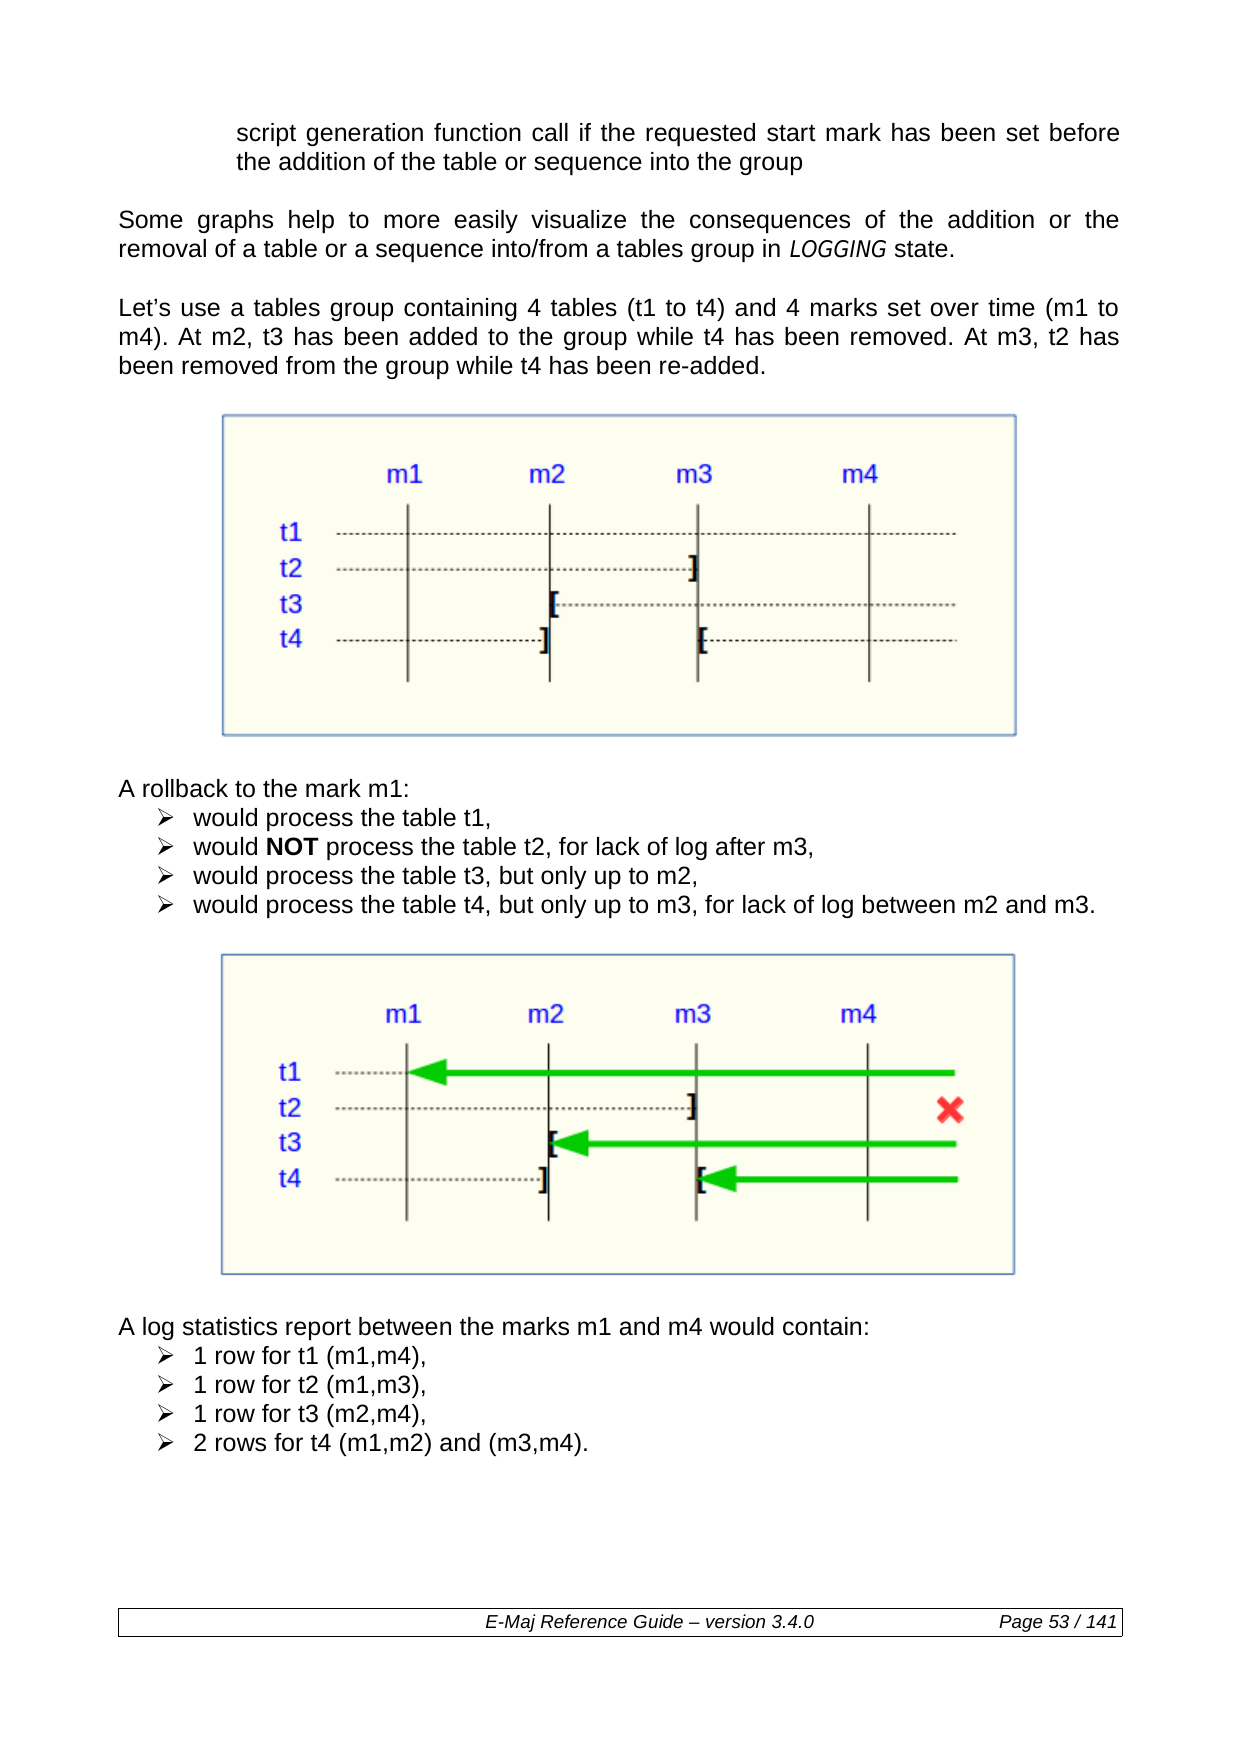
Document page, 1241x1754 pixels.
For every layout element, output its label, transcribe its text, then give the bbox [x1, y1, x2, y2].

list 1 row for t1 (m1,m4), [156, 1341, 1122, 1370]
list would process the table t4, but only up to m3, for lack of log between m2 and m3. [156, 890, 1122, 919]
picture [215, 948, 1025, 1283]
list would process the table t3, but only up to m2, [156, 861, 1122, 890]
text A rollback to the mark m1: [118, 774, 1122, 803]
list 1 row for t3 (m2,m4), [156, 1399, 1122, 1428]
text script generation function call if the requested start mark has been set before the addition of the table or sequence into the group [236, 118, 1122, 176]
list would NOT process the table t2, for lack of log after m3, [156, 832, 1122, 861]
text Some graphs help to more easily visualize the consequences of the addition or the removal of a table or a sequence into/from a tables group in LOGGING state. [118, 205, 1122, 263]
text A log statistics report between the marks m1 and m4 would contain: [118, 1312, 1122, 1341]
list 1 row for t2 (m1,m3), [156, 1370, 1122, 1399]
picture [216, 408, 1024, 745]
text Let’s use a tables group containing 4 tables (t1 to t4) and 4 marks set over time (m1 to m4). At m2, t3 has been added to the group while t4 has been removed. At m3, t2 has been removed from the group while t4 has been re-added. [118, 292, 1122, 380]
list 2 rows for t4 (m1,m2) and (m3,m4). [156, 1428, 1122, 1457]
list would process the table t1, [156, 803, 1122, 832]
